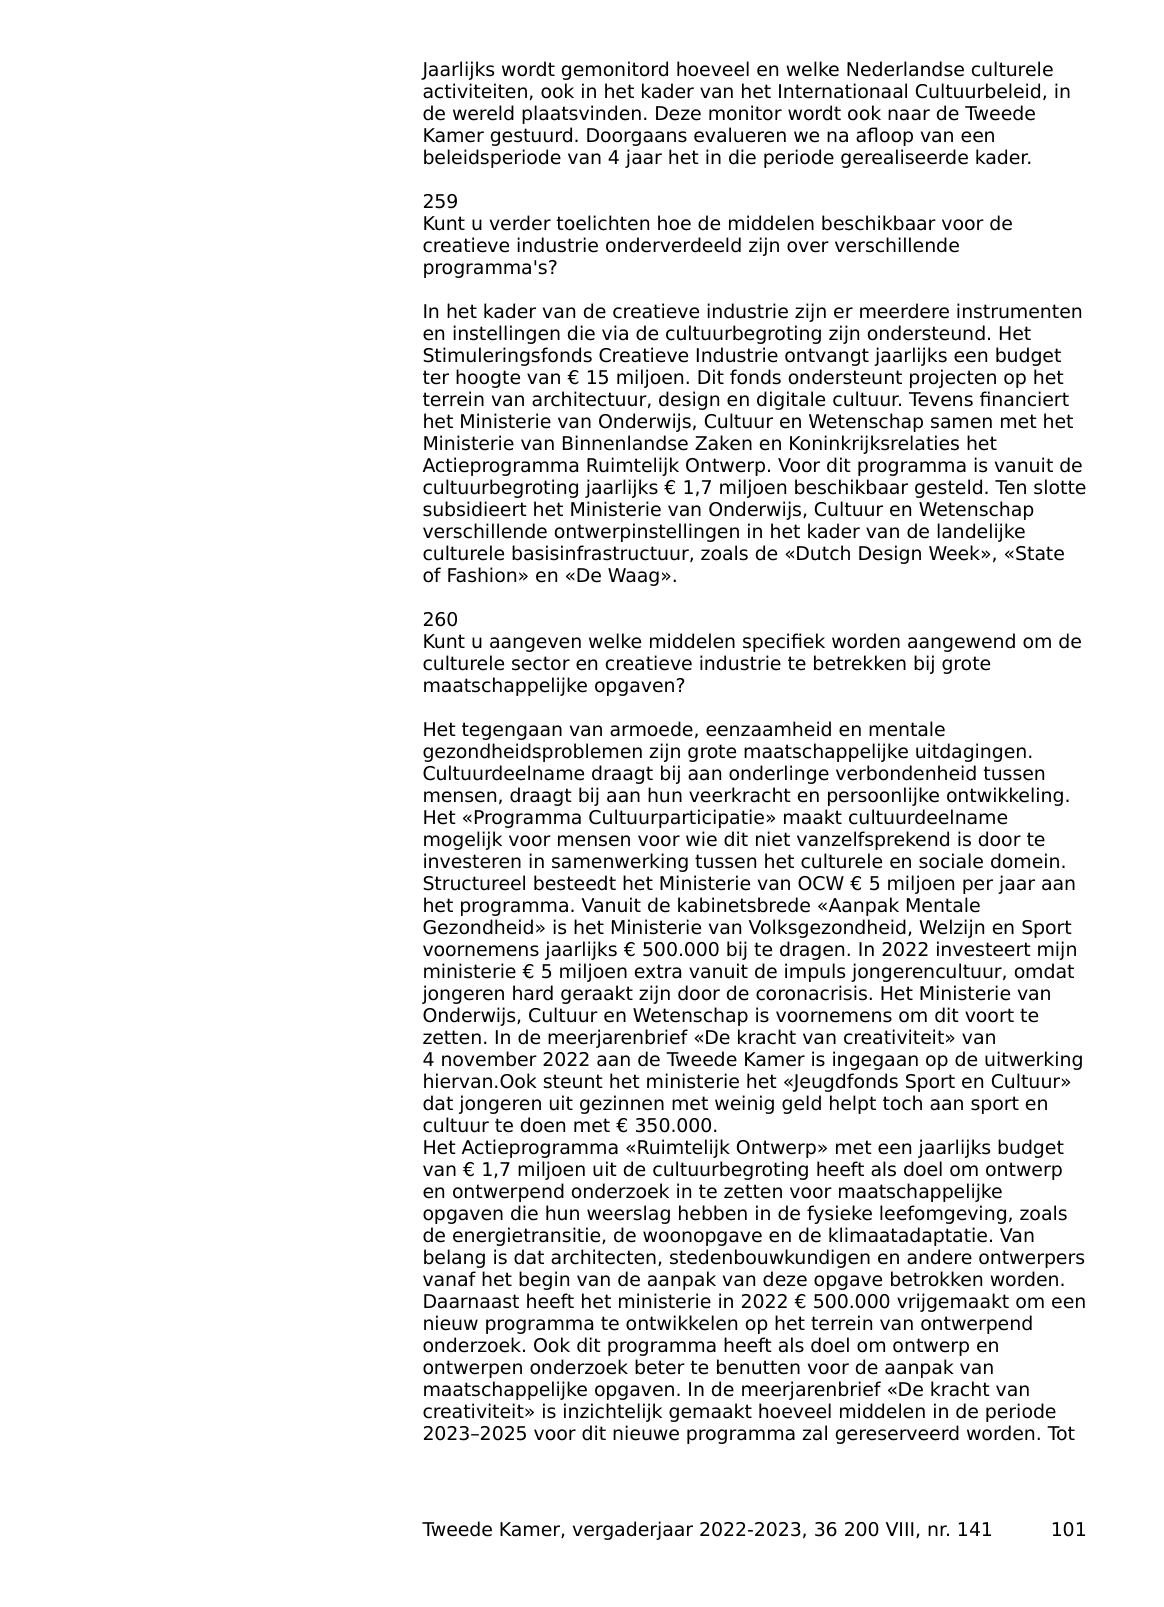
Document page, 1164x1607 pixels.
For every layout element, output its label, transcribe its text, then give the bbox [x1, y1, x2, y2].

text Kunt u aangeven welke middelen specifiek worden aangewend om de culturele sector en creatieve industrie te betrekken bij grote maatschappelijke opgaven? [422, 631, 1087, 697]
text Jaarlijks wordt gemonitord hoeveel en welke Nederlandse culturele activiteiten, ook in het kader van het Internationaal Cultuurbeleid, in de wereld plaatsvinden. Deze monitor wordt ook naar de Tweede Kamer gestuurd. Doorgaans evalueren we na afloop van een beleidsperiode van 4 jaar het in die periode gerealiseerde kader. [422, 59, 1087, 169]
text 259 [422, 191, 1087, 213]
text Kunt u verder toelichten hoe de middelen beschikbaar voor de creatieve industrie onderverdeeld zijn over verschillende programma's? [422, 213, 1087, 279]
text Het Actieprogramma «Ruimtelijk Ontwerp» met een jaarlijks budget van € 1,7 miljoen uit de cultuurbegroting heeft als doel om ontwerp en ontwerpend onderzoek in te zetten voor maatschappelijke opgaven die hun weerslag hebben in de fysieke leefomgeving, zoals de energietransitie, de woonopgave en de klimaatadaptatie. Van belang is dat architecten, stedenbouwkundigen en andere ontwerpers vanaf het begin van de aanpak van deze opgave betrokken worden. Daarnaast heeft het ministerie in 2022 € 500.000 vrijgemaakt om een nieuw programma te ontwikkelen op het terrein van ontwerpend onderzoek. Ook dit programma heeft als doel om ontwerp en ontwerpen onderzoek beter te benutten voor de aanpak van maatschappelijke opgaven. In de meerjarenbrief «De kracht van creativiteit» is inzichtelijk gemaakt hoeveel middelen in de periode 2023–2025 voor dit nieuwe programma zal gereserveerd worden. Tot [422, 1137, 1087, 1444]
text 260 [422, 609, 1087, 631]
text In het kader van de creatieve industrie zijn er meerdere instrumenten en instellingen die via de cultuurbegroting zijn ondersteund. Het Stimuleringsfonds Creatieve Industrie ontvangt jaarlijks een budget ter hoogte van € 15 miljoen. Dit fonds ondersteunt projecten op het terrein van architectuur, design en digitale cultuur. Tevens financiert het Ministerie van Onderwijs, Cultuur en Wetenschap samen met het Ministerie van Binnenlandse Zaken en Koninkrijksrelaties het Actieprogramma Ruimtelijk Ontwerp. Voor dit programma is vanuit de cultuurbegroting jaarlijks € 1,7 miljoen beschikbaar gesteld. Ten slotte subsidieert het Ministerie van Onderwijs, Cultuur en Wetenschap verschillende ontwerpinstellingen in het kader van de landelijke culturele basisinfrastructuur, zoals de «Dutch Design Week», «State of Fashion» en «De Waag». [422, 301, 1087, 587]
text Het tegengaan van armoede, eenzaamheid en mentale gezondheidsproblemen zijn grote maatschappelijke uitdagingen. Cultuurdeelname draagt bij aan onderlinge verbondenheid tussen mensen, draagt bij aan hun veerkracht en persoonlijke ontwikkeling. Het «Programma Cultuurparticipatie» maakt cultuurdeelname mogelijk voor mensen voor wie dit niet vanzelfsprekend is door te investeren in samenwerking tussen het culturele en sociale domein. Structureel besteedt het Ministerie van OCW € 5 miljoen per jaar aan het programma. Vanuit de kabinetsbrede «Aanpak Mentale Gezondheid» is het Ministerie van Volksgezondheid, Welzijn en Sport voornemens jaarlijks € 500.000 bij te dragen. In 2022 investeert mijn ministerie € 5 miljoen extra vanuit de impuls jongerencultuur, omdat jongeren hard geraakt zijn door de coronacrisis. Het Ministerie van Onderwijs, Cultuur en Wetenschap is voornemens om dit voort te zetten. In de meerjarenbrief «De kracht van creativiteit» van 4 november 2022 aan de Tweede Kamer is ingegaan op de uitwerking hiervan.Ook steunt het ministerie het «Jeugdfonds Sport en Cultuur» dat jongeren uit gezinnen met weinig geld helpt toch aan sport en cultuur te doen met € 350.000. [422, 719, 1087, 1137]
